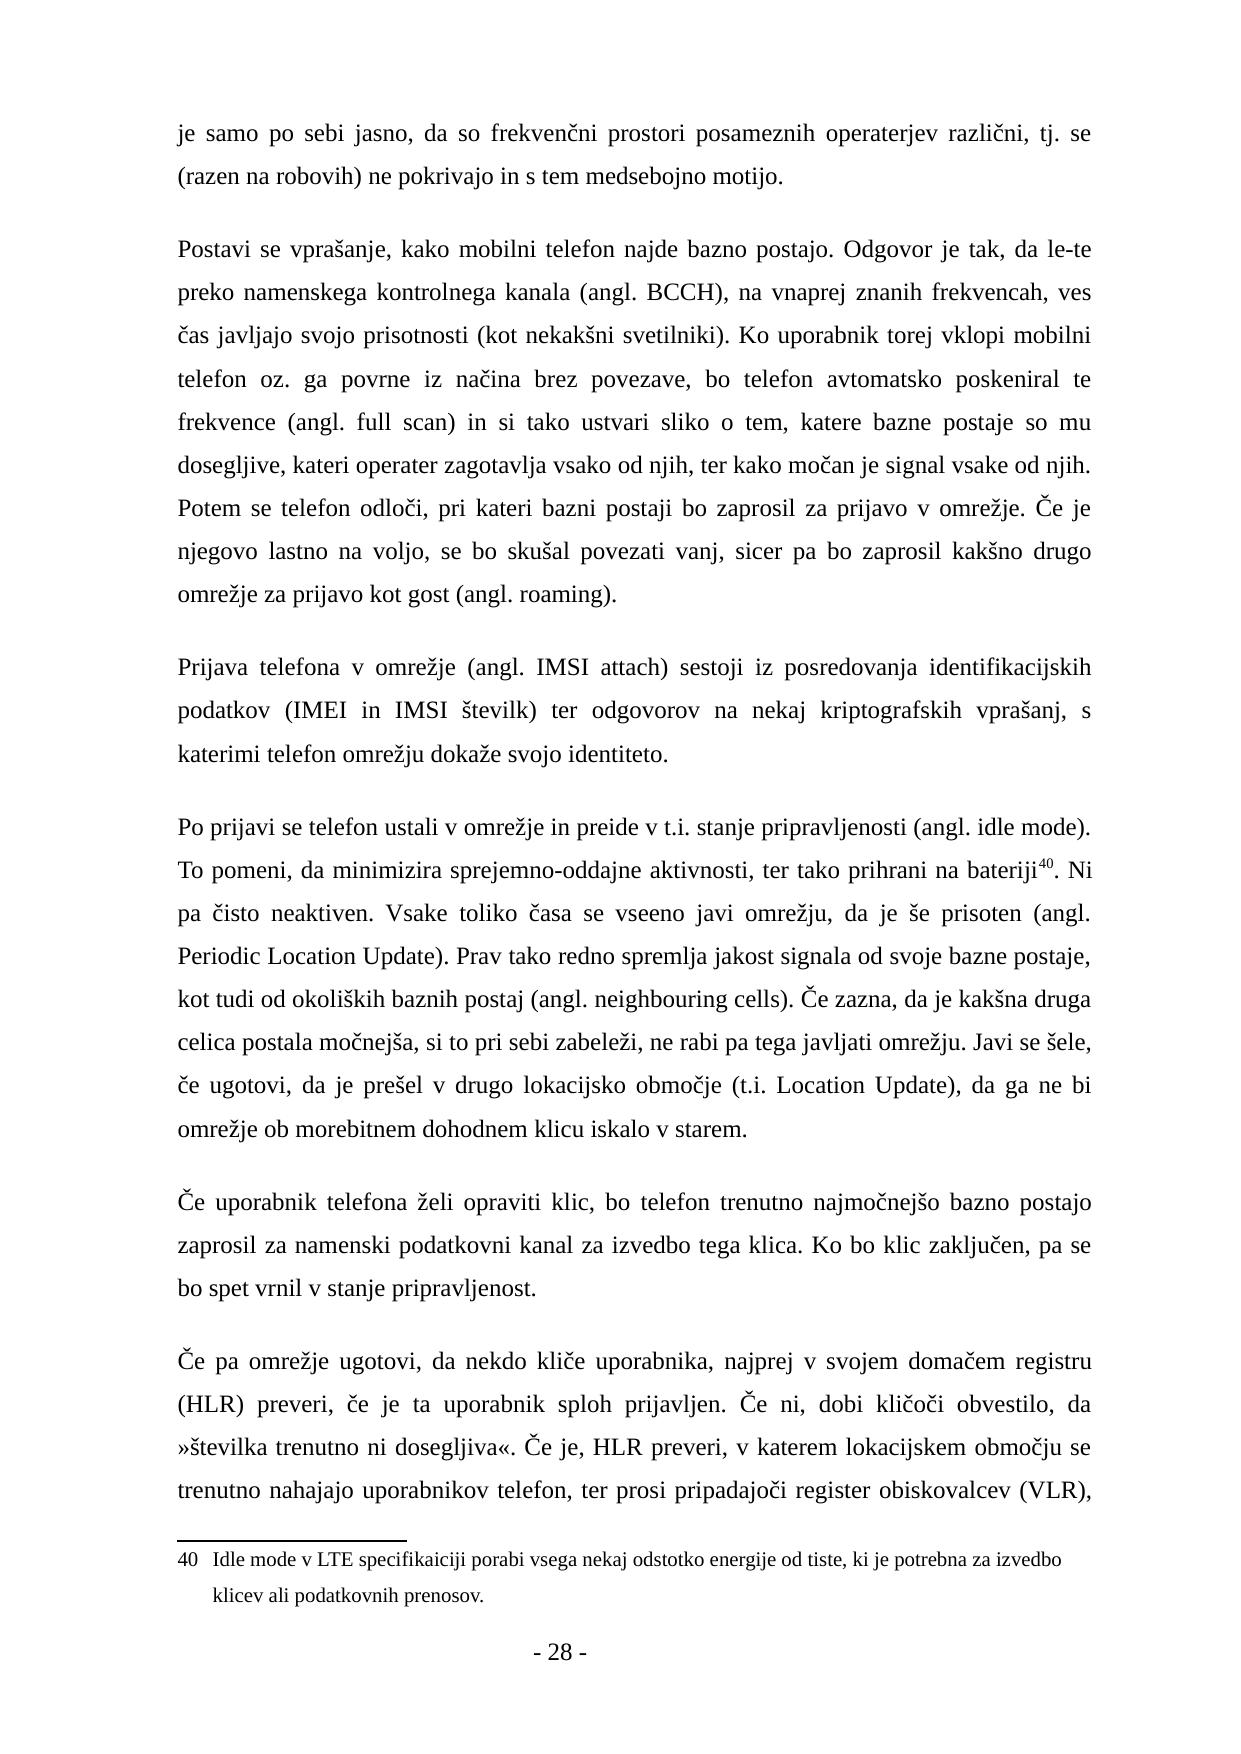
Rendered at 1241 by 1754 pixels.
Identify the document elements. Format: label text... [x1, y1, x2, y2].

text Idle mode v LTE specifikaiciji porabi vsega nekaj odstotko energije od tiste, ki je potrebna za izvedbo klicev ali podatkovnih prenosov. [177, 1547, 1093, 1607]
text Če pa omrežje ugotovi, da nekdo kliče uporabnika, najprej v svojem domačem registru (HLR) preveri, če je ta uporabnik sploh prijavljen. Če ni, dobi kličoči obvestilo, da »številka trenutno ni dosegljiva«. Če je, HLR preveri, v katerem lokacijskem območju se trenutno nahajajo uporabnikov telefon, ter prosi pripadajoči register obiskovalcev (VLR), [177, 1346, 1093, 1504]
text Prijava telefona v omrežje (angl. IMSI attach) sestoji iz posredovanja identifikacijskih podatkov (IMEI in IMSI številk) ter odgovorov na nekaj kriptografskih vprašanj, s katerimi telefon omrežju dokaže svojo identiteto. [177, 652, 1093, 767]
text Po prijavi se telefon ustali v omrežje in preide v t.i. stanje pripravljenosti (angl. idle mode). To pomeni, da minimizira sprejemno-oddajne aktivnosti, ter tako prihrani na bateriji. Ni pa čisto neaktiven. Vsake toliko časa se vseeno javi omrežju, da je še prisoten (angl. Periodic Location Update). Prav tako redno spremlja jakost signala od svoje bazne postaje, kot tudi od okoliških baznih postaj (angl. neighbouring cells). Če zazna, da je kakšna druga celica postala močnejša, si to pri sebi zabeleži, ne rabi pa tega javljati omrežju. Javi se šele, če ugotovi, da je prešel v drugo lokacijsko območje (t.i. Location Update), da ga ne bi omrežje ob morebitnem dohodnem klicu iskalo v starem. [177, 812, 1093, 1142]
text Če uporabnik telefona želi opraviti klic, bo telefon trenutno najmočnejšo bazno postajo zaprosil za namenski podatkovni kanal za izvedbo tega klica. Ko bo klic zaključen, pa se bo spet vrnil v stanje pripravljenost. [177, 1187, 1093, 1302]
text je samo po sebi jasno, da so frekvenčni prostori posameznih operaterjev različni, tj. se (razen na robovih) ne pokrivajo in s tem medsebojno motijo. [177, 118, 1093, 190]
text Postavi se vprašanje, kako mobilni telefon najde bazno postajo. Odgovor je tak, da le-te preko namenskega kontrolnega kanala (angl. BCCH), na vnaprej znanih frekvencah, ves čas javljajo svojo prisotnosti (kot nekakšni svetilniki). Ko uporabnik torej vklopi mobilni telefon oz. ga povrne iz načina brez povezave, bo telefon avtomatsko poskeniral te frekvence (angl. full scan) in si tako ustvari sliko o tem, katere bazne postaje so mu dosegljive, kateri operater zagotavlja vsako od njih, ter kako močan je signal vsake od njih. Potem se telefon odloči, pri kateri bazni postaji bo zaprosil za prijavo v omrežje. Če je njegovo lastno na voljo, se bo skušal povezati vanj, sicer pa bo zaprosil kakšno drugo omrežje za prijavo kot gost (angl. roaming). [177, 234, 1093, 608]
